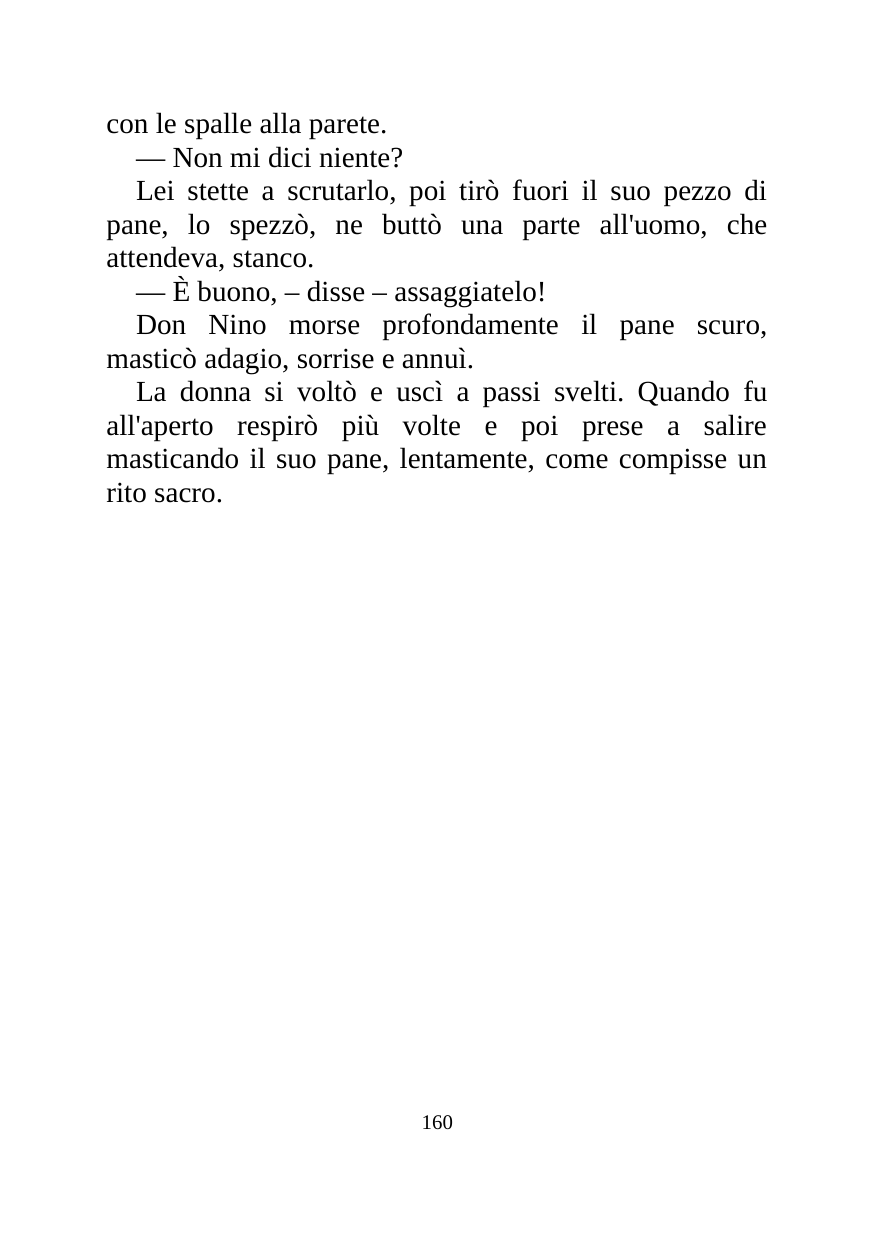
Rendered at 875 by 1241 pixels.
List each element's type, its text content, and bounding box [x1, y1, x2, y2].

text Lei stette a scrutarlo, poi tirò fuori il suo pezzo di pane, lo spezzò, ne buttò una parte all'uomo, che attendeva, stanco. [106, 173, 768, 274]
text Don Nino morse profondamente il pane scuro, masticò adagio, sorrise e annuì. [106, 307, 768, 374]
text con le spalle alla parete. [106, 106, 768, 140]
text — È buono, – disse – assaggiatelo! [106, 274, 768, 307]
text La donna si voltò e uscì a passi svelti. Quando fu all'aperto respirò più volte e poi prese a salire masticando il suo pane, lentamente, come compisse un rito sacro. [106, 374, 768, 509]
text — Non mi dici niente? [106, 140, 768, 173]
